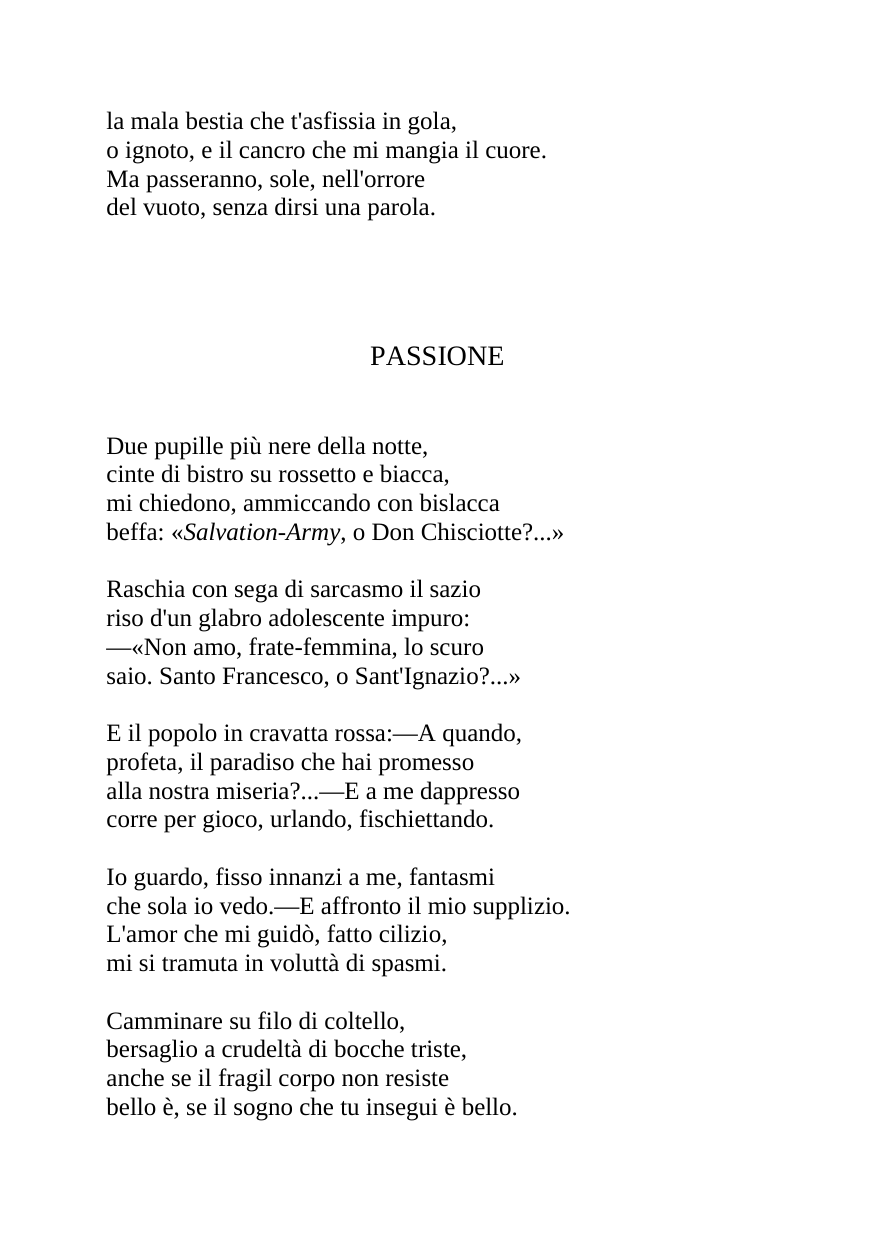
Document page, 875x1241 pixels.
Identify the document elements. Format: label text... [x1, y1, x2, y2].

text bello è, se il sogno che tu insegui è bello. [106, 1092, 768, 1121]
text —«Non amo, frate-femmina, lo scuro [106, 632, 768, 661]
text che sola io vedo.—E affronto il mio supplizio. [106, 891, 768, 919]
text la mala bestia che t'asfissia in gola, [106, 106, 768, 135]
text cinte di bistro su rossetto e biacca, [106, 459, 768, 488]
text alla nostra miseria?...—E a me dappresso [106, 776, 768, 804]
text mi si tramuta in voluttà di spasmi. [106, 948, 768, 977]
text o ignoto, e il cancro che mi mangia il cuore. [106, 135, 768, 164]
text anche se il fragil corpo non resiste [106, 1063, 768, 1092]
text corre per gioco, urlando, fischiettando. [106, 804, 768, 833]
subtitle PASSIONE [106, 339, 768, 372]
text mi chiedono, ammiccando con bislacca [106, 488, 768, 517]
text L'amor che mi guidò, fatto cilizio, [106, 919, 768, 948]
text Due pupille più nere della notte, [106, 431, 768, 459]
text Camminare su filo di coltello, [106, 1006, 768, 1034]
text del vuoto, senza dirsi una parola. [106, 192, 768, 221]
text Ma passeranno, sole, nell'orrore [106, 164, 768, 192]
text Io guardo, fisso innanzi a me, fantasmi [106, 862, 768, 891]
text profeta, il paradiso che hai promesso [106, 747, 768, 776]
text Raschia con sega di sarcasmo il sazio [106, 574, 768, 603]
text saio. Santo Francesco, o Sant'Ignazio?...» [106, 661, 768, 689]
text beffa: «Salvation-Army, o Don Chisciotte?...» [106, 517, 768, 546]
text bersaglio a crudeltà di bocche triste, [106, 1034, 768, 1063]
text E il popolo in cravatta rossa:—A quando, [106, 718, 768, 747]
text riso d'un glabro adolescente impuro: [106, 603, 768, 632]
